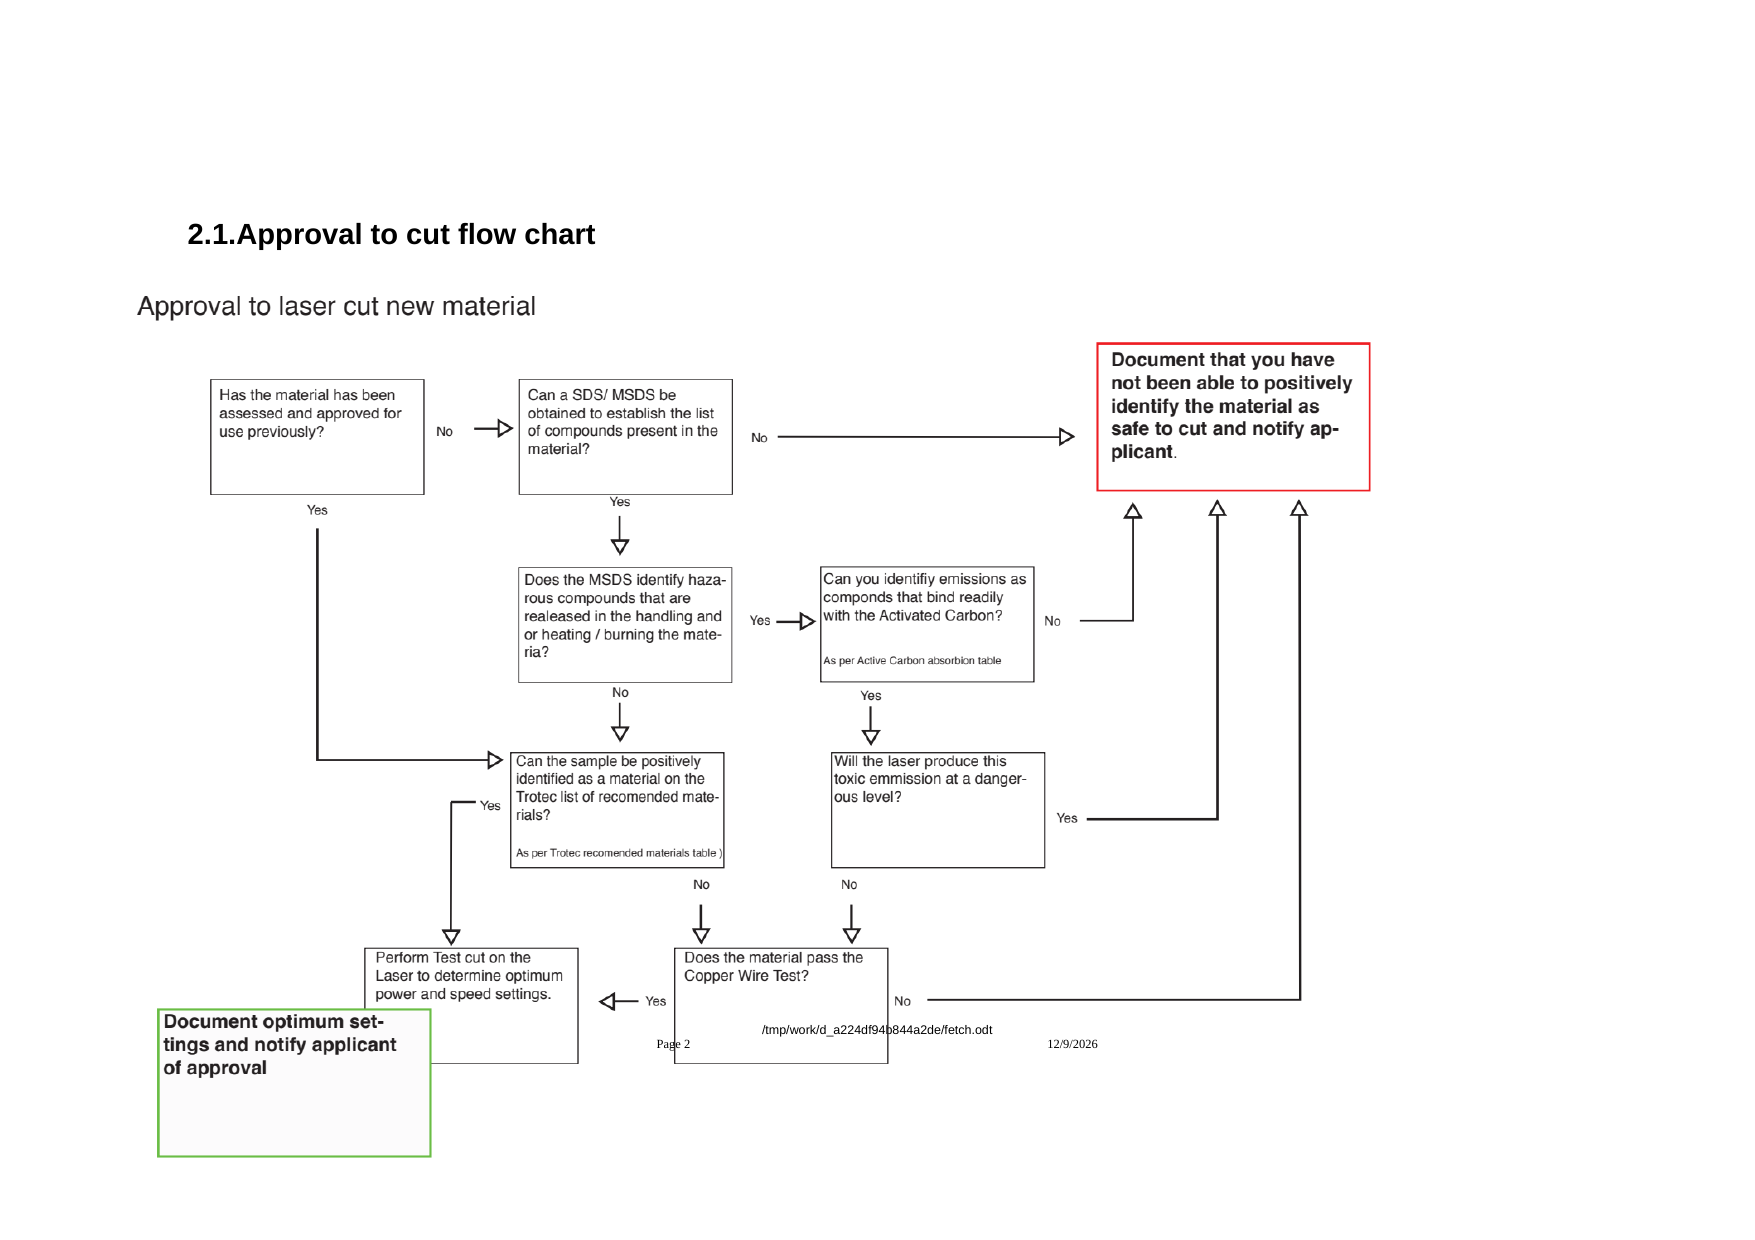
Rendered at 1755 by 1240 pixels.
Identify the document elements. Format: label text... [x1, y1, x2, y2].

list Approval to cut flow chart [187, 217, 1604, 251]
